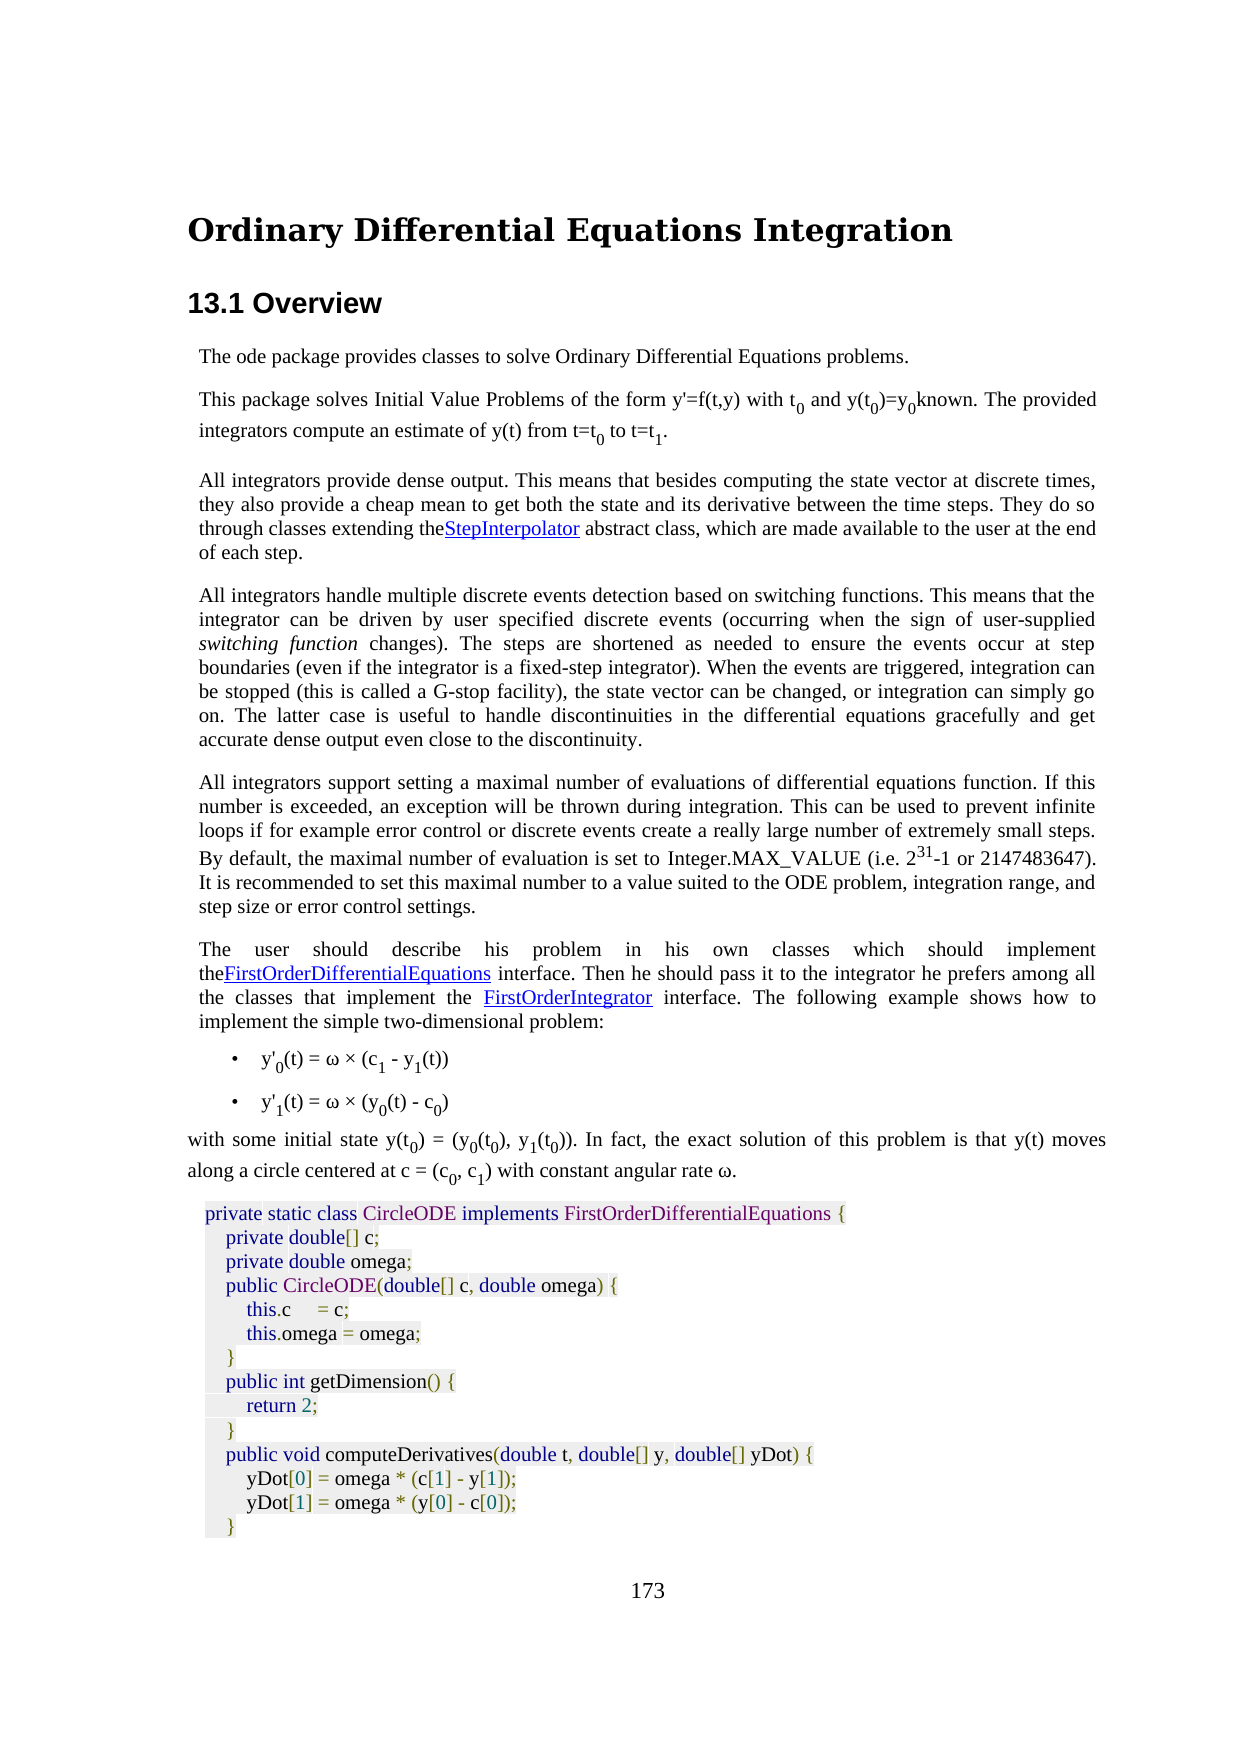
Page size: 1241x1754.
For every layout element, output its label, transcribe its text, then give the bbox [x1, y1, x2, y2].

text All integrators support setting a maximal number of evaluations of differential equations function. If this number is exceeded, an exception will be thrown during integration. This can be used to prevent infinite loops if for example error control or discrete events create a really large number of extremely small steps. By default, the maximal number of evaluation is set to Integer.MAX_VALUE (i.e. 231-1 or 2147483647). It is recommended to set this maximal number to a value suited to the ODE problem, integration range, and step size or error control settings. [198, 770, 1097, 918]
text public CircleODE(double[] c, double omega) { [205, 1273, 1097, 1297]
list y'0(t) = ω × (c1 - y1(t)) [232, 1046, 1108, 1077]
text this.omega = omega; [205, 1321, 1097, 1345]
text return 2; [205, 1393, 1097, 1417]
text public void computeDerivatives(double t, double[] y, double[] yDot) { [205, 1442, 1097, 1466]
text All integrators provide dense output. This means that besides computing the state vector at discrete times, they also provide a cheap mean to get both the state and its derivative between the time steps. They do so through classes extending theStepInterpolator abstract class, which are made available to the user at the end of each step. [198, 468, 1097, 564]
text } [205, 1514, 1097, 1538]
text private double[] c; [205, 1225, 1097, 1249]
text public int getDimension() { [205, 1369, 1097, 1393]
text This package solves Initial Value Problems of the form y'=f(t,y) with t0 and y(t0)=y0known. The provided integrators compute an estimate of y(t) from t=t0 to t=t1. [198, 387, 1097, 449]
text The user should describe his problem in his own classes which should implement theFirstOrderDifferentialEquations interface. Then he should pass it to the integrator he prefers among all the classes that implement the FirstOrderIntegrator interface. The following example shows how to implement the simple two-dimensional problem: [198, 937, 1097, 1033]
text All integrators handle multiple discrete events detection based on switching functions. This means that the integrator can be driven by user specified discrete events (occurring when the sign of user-supplied switching function changes). The steps are shortened as needed to ensure the events occur at step boundaries (even if the integrator is a fixed-step integrator). When the events are triggered, integration can be stopped (this is called a G-stop facility), the state vector can be changed, or integration can simply go on. The latter case is useful to handle discontinuities in the differential equations gracefully and get accurate dense output even close to the discontinuity. [198, 583, 1097, 751]
text yDot[1] = omega * (y[0] - c[0]); [205, 1490, 1097, 1514]
text } [205, 1417, 1097, 1442]
text The ode package provides classes to solve Ordinary Differential Equations problems. [198, 344, 1097, 368]
text with some initial state y(t0) = (y0(t0), y1(t0)). In fact, the exact solution of this problem is that y(t) moves along a circle centered at c = (c0, c1) with constant angular rate ω. [187, 1127, 1108, 1188]
text private double omega; [205, 1249, 1097, 1273]
subtitle 13.1 Overview [187, 286, 1108, 319]
text this.c = c; [205, 1297, 1097, 1321]
text private static class CircleODE implements FirstOrderDifferentialEquations { [205, 1201, 1097, 1225]
subtitle Ordinary Differential Equations Integration [187, 212, 1108, 248]
text yDot[0] = omega * (c[1] - y[1]); [205, 1466, 1097, 1490]
list y'1(t) = ω × (y0(t) - c0) [232, 1089, 1108, 1120]
text } [205, 1345, 1097, 1369]
